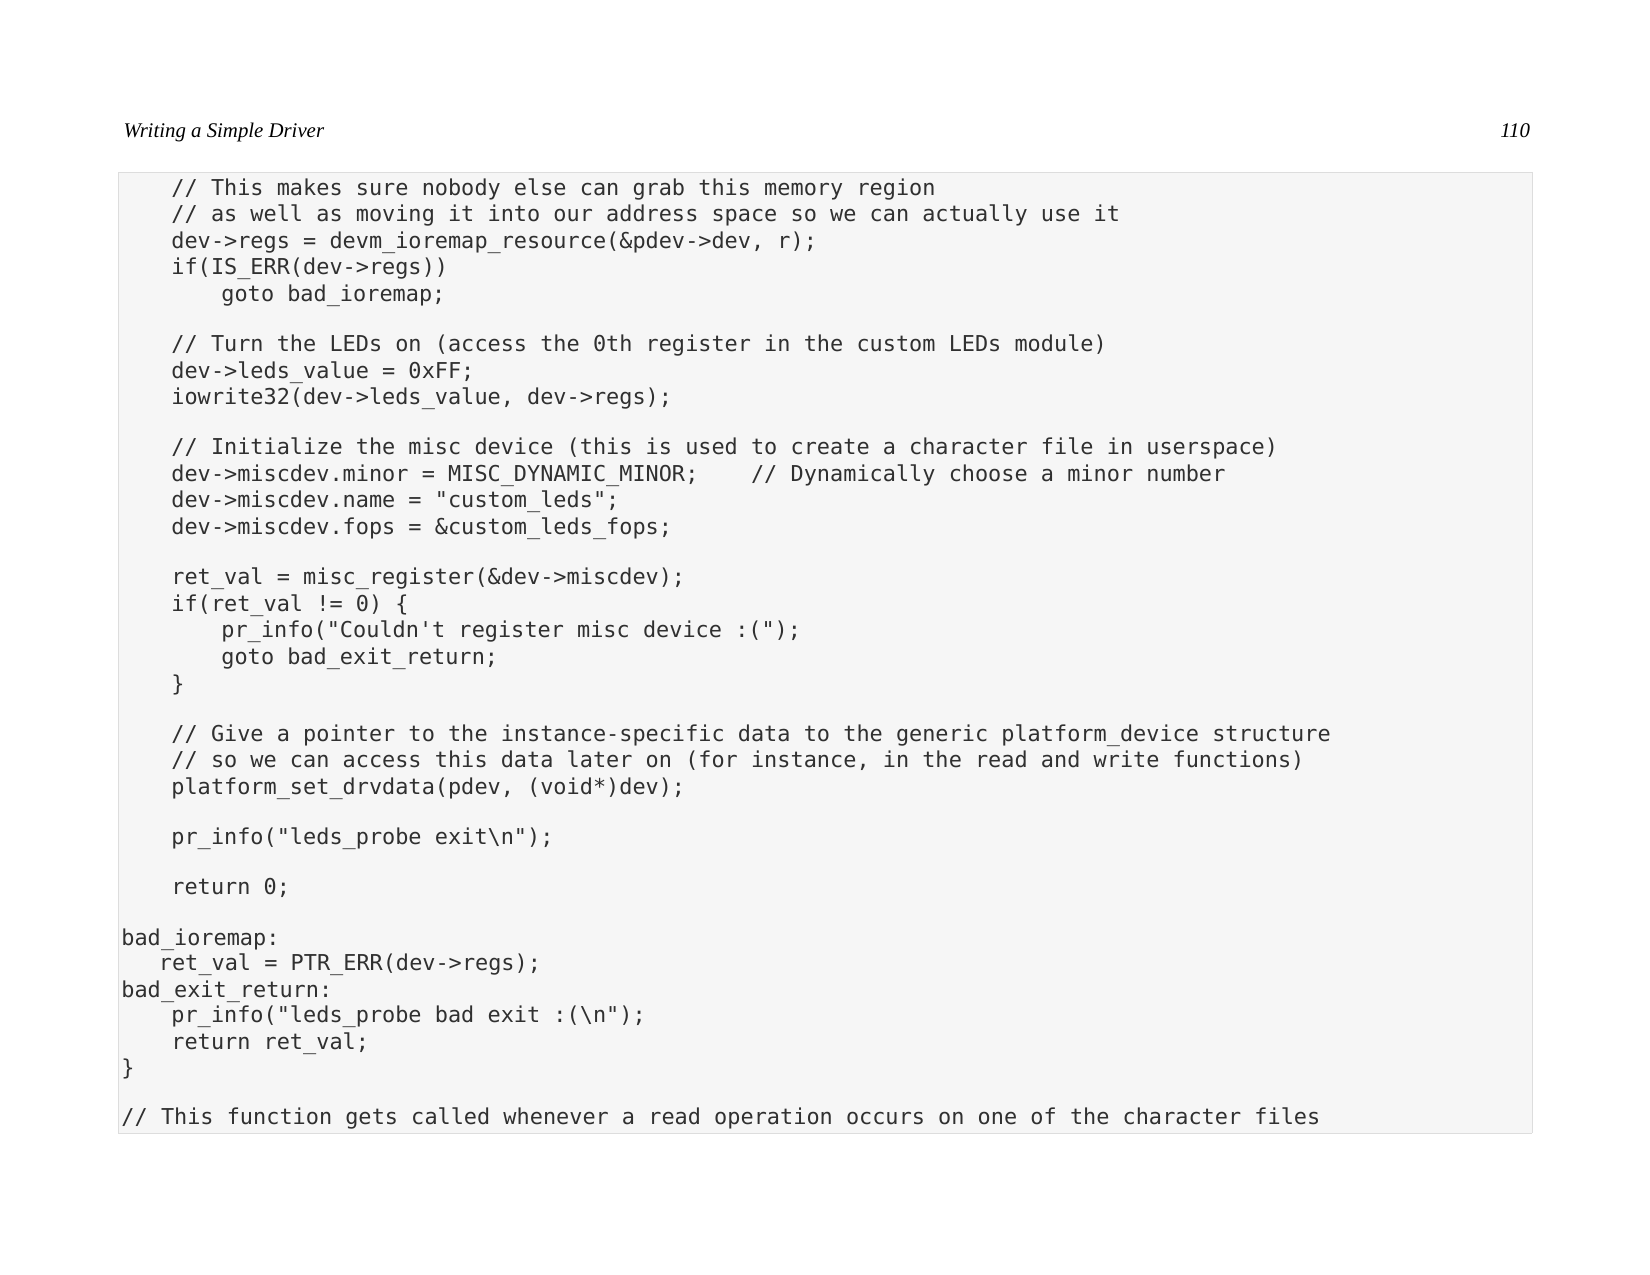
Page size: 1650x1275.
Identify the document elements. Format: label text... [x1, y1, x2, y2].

text } [119, 668, 1532, 694]
text // Give a pointer to the instance-specific data to the generic platform_device structure [119, 718, 1532, 744]
text iowrite32(dev->leds_value, dev->regs); [119, 381, 1532, 408]
text if(ret_val != 0) { [119, 588, 1532, 614]
text goto bad_exit_return; [119, 641, 1532, 668]
text // so we can access this data later on (for instance, in the read and write functions) [119, 744, 1532, 771]
text pr_info("Couldn't register misc device :("); [119, 614, 1532, 641]
text return ret_val; [119, 1026, 1532, 1052]
text pr_info("leds_probe bad exit :(\n"); [119, 999, 1532, 1026]
text pr_info("leds_probe exit\n"); [119, 821, 1532, 848]
text } [119, 1052, 1532, 1078]
text goto bad_ioremap; [119, 278, 1532, 304]
text ret_val = misc_register(&dev->miscdev); [119, 561, 1532, 588]
text bad_ioremap: [119, 922, 1532, 947]
text dev->regs = devm_ioremap_resource(&pdev->dev, r); [119, 225, 1532, 251]
text dev->miscdev.minor = MISC_DYNAMIC_MINOR; // Dynamically choose a minor number [119, 458, 1532, 484]
text bad_exit_return: [119, 974, 1532, 999]
text if(IS_ERR(dev->regs)) [119, 251, 1532, 278]
text // Turn the LEDs on (access the 0th register in the custom LEDs module) [119, 328, 1532, 355]
text // as well as moving it into our address space so we can actually use it [119, 198, 1532, 225]
text // Initialize the misc device (this is used to create a character file in userspace) [119, 431, 1532, 458]
text dev->leds_value = 0xFF; [119, 355, 1532, 381]
text // This makes sure nobody else can grab this memory region [119, 173, 1532, 198]
text dev->miscdev.fops = &custom_leds_fops; [119, 511, 1532, 538]
text // This function gets called whenever a read operation occurs on one of the character files [119, 1101, 1532, 1133]
text ret_val = PTR_ERR(dev->regs); [119, 947, 1532, 974]
text return 0; [119, 871, 1532, 898]
text platform_set_drvdata(pdev, (void*)dev); [119, 771, 1532, 797]
text dev->miscdev.name = "custom_leds"; [119, 484, 1532, 511]
